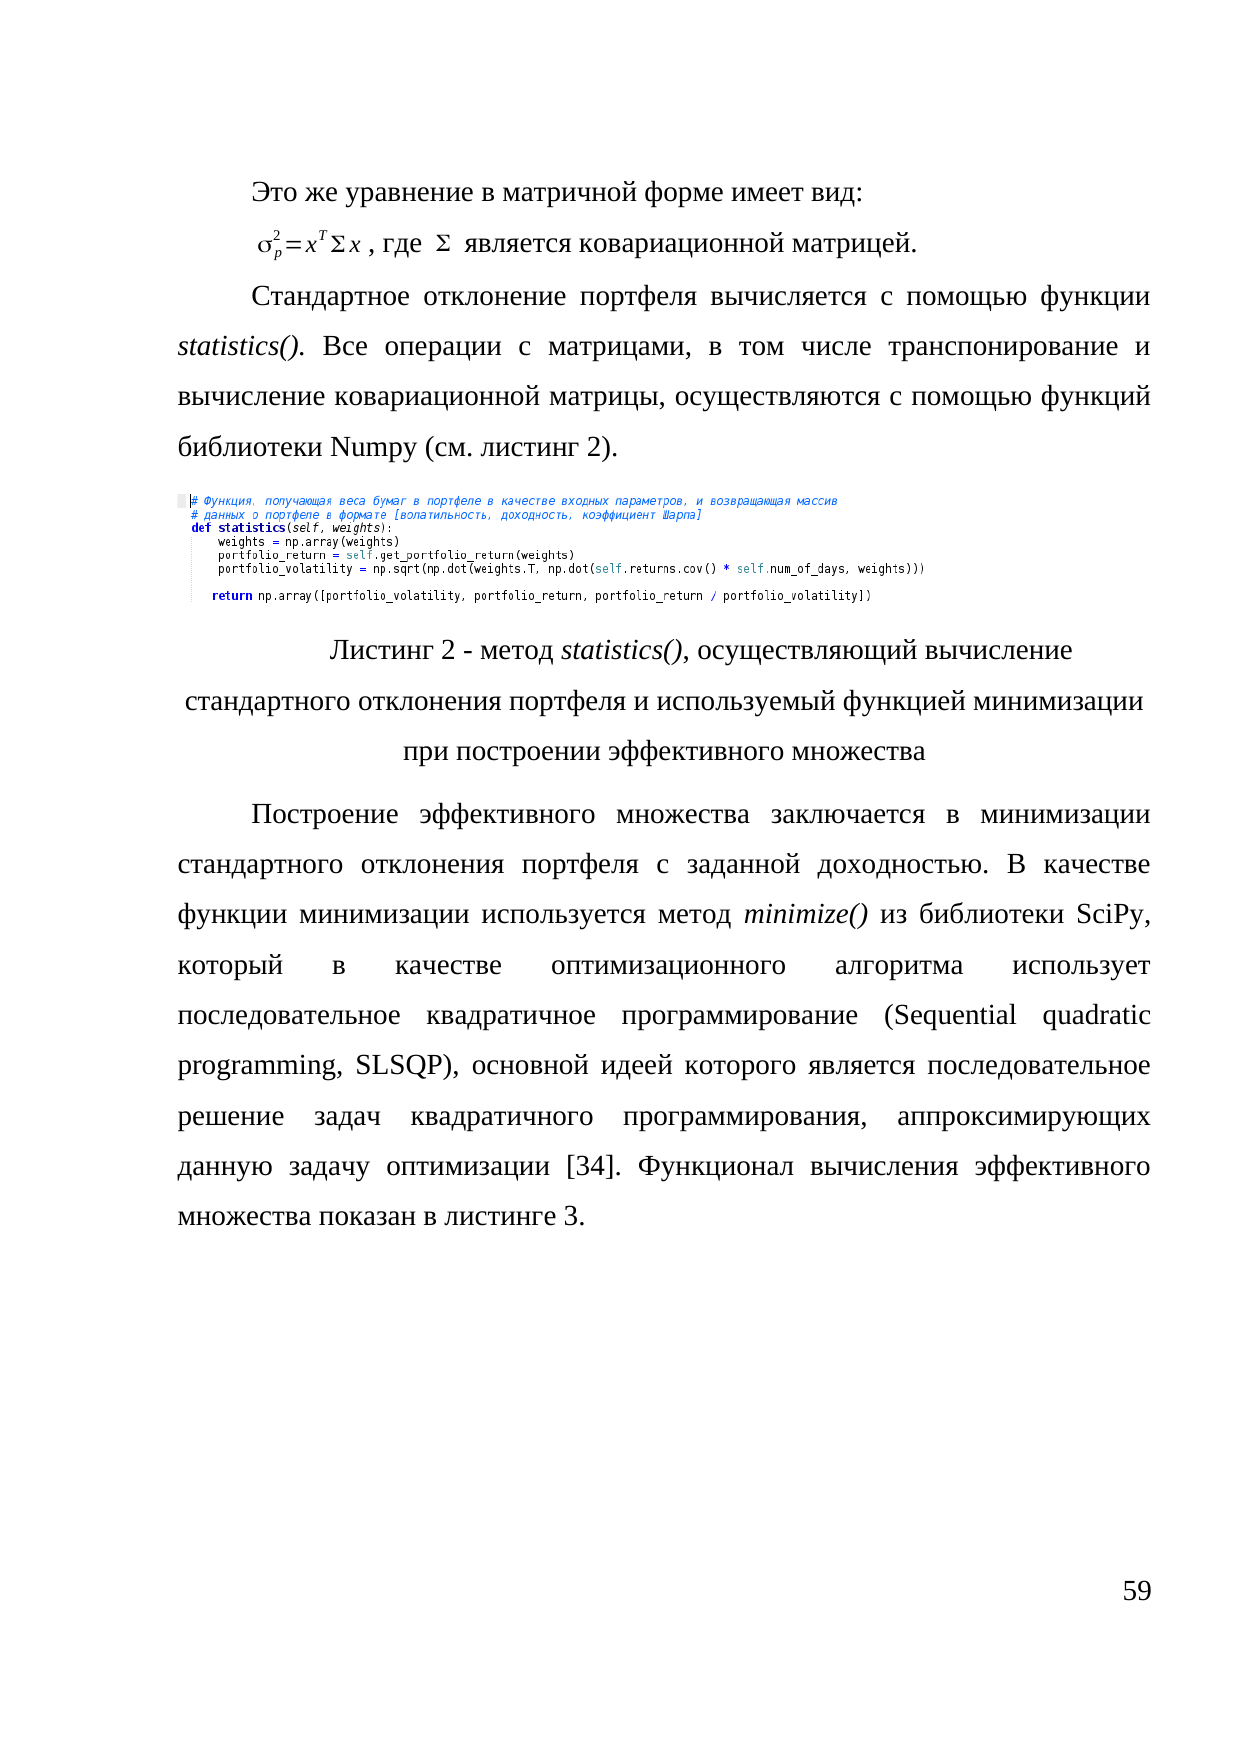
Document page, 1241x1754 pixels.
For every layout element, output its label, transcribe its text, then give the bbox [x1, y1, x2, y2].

text Построение эффективного множества заключается в минимизации стандартного отклонения портфеля с заданной доходностью. В качестве функции минимизации используется метод minimize() из библиотеки SciPy, который в качестве оптимизационного алгоритма использует последовательное квадратичное программирование (Sequential quadratic programming, SLSQP), основной идеей которого является последовательное решение задач квадратичного программирования, аппроксимирующих данную задачу оптимизации [34]. Функционал вычисления эффективного множества показан в листинге 3. [177, 796, 1152, 1232]
text Стандартное отклонение портфеля вычисляется с помощью функции statistics(). Все операции с матрицами, в том числе транспонирование и вычисление ковариационной матрицы, осуществляются с помощью функций библиотеки Numpy (см. листинг 2). [177, 278, 1152, 462]
text Листинг 2 - метод statistics(), осуществляющий вычисление стандартного отклонения портфеля и используемый функцией минимизации при построении эффективного множества [177, 616, 1152, 767]
text Это же уравнение в матричной форме имеет вид: [177, 174, 1152, 208]
picture [177, 491, 1152, 616]
text , где является ковариационной матрицей. [177, 225, 1152, 261]
